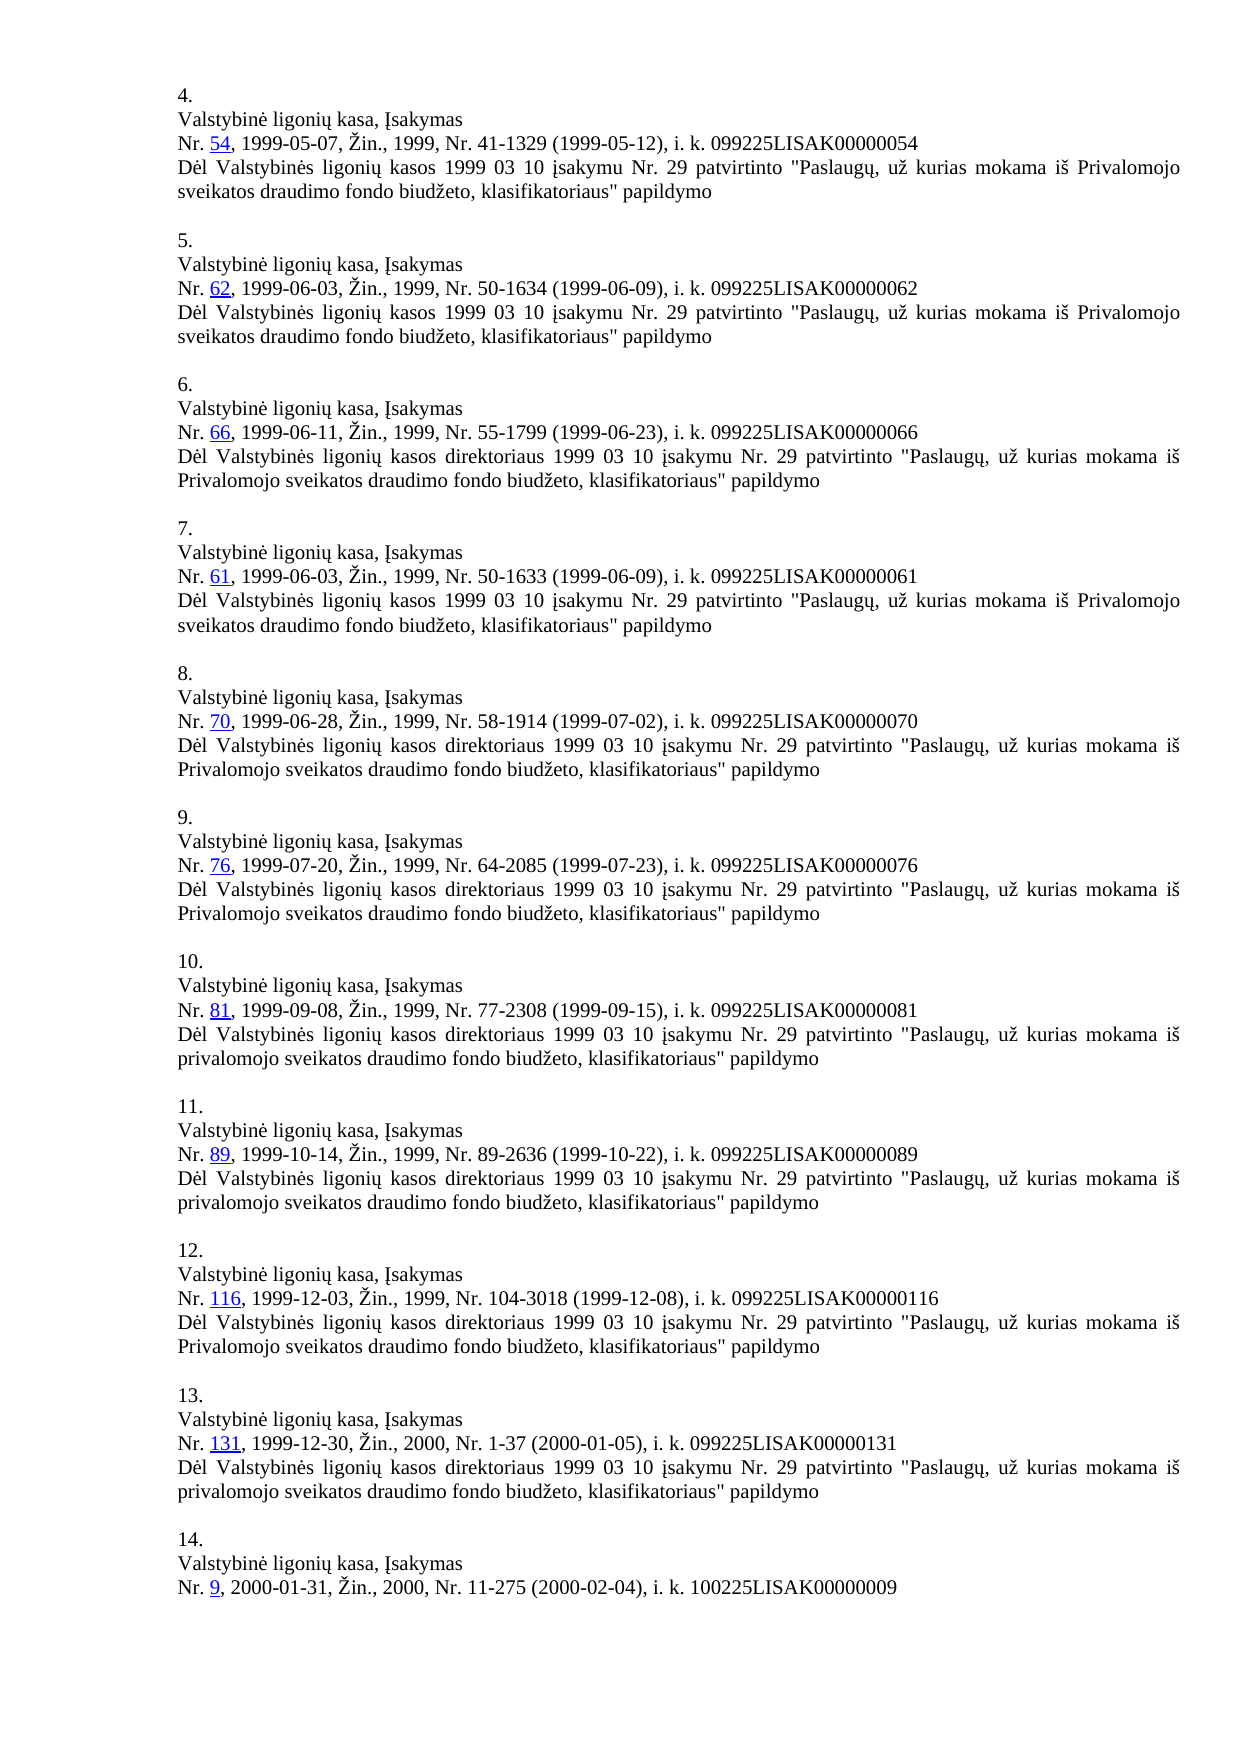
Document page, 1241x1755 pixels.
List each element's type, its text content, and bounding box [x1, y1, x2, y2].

text Valstybinė ligonių kasa, Įsakymas [177, 973, 1181, 997]
text Dėl Valstybinės ligonių kasos direktoriaus 1999 03 10 įsakymu Nr. 29 patvirtinto "Paslaugų, už kurias mokama iš privalomojo sveikatos draudimo fondo biudžeto, klasifikatoriaus" papildymo [177, 1022, 1181, 1070]
text Nr. 61, 1999-06-03, Žin., 1999, Nr. 50-1633 (1999-06-09), i. k. 099225LISAK00000061 [177, 564, 1181, 588]
text Dėl Valstybinės ligonių kasos direktoriaus 1999 03 10 įsakymu Nr. 29 patvirtinto "Paslaugų, už kurias mokama iš privalomojo sveikatos draudimo fondo biudžeto, klasifikatoriaus" papildymo [177, 1166, 1181, 1214]
text Valstybinė ligonių kasa, Įsakymas [177, 252, 1181, 276]
text Nr. 62, 1999-06-03, Žin., 1999, Nr. 50-1634 (1999-06-09), i. k. 099225LISAK00000062 [177, 276, 1181, 300]
text Nr. 54, 1999-05-07, Žin., 1999, Nr. 41-1329 (1999-05-12), i. k. 099225LISAK00000054 [177, 131, 1181, 155]
text 5. [177, 227, 1181, 252]
text 7. [177, 516, 1181, 540]
text Dėl Valstybinės ligonių kasos direktoriaus 1999 03 10 įsakymu Nr. 29 patvirtinto "Paslaugų, už kurias mokama iš privalomojo sveikatos draudimo fondo biudžeto, klasifikatoriaus" papildymo [177, 1455, 1181, 1503]
text Dėl Valstybinės ligonių kasos 1999 03 10 įsakymu Nr. 29 patvirtinto "Paslaugų, už kurias mokama iš Privalomojo sveikatos draudimo fondo biudžeto, klasifikatoriaus" papildymo [177, 588, 1181, 637]
text Nr. 9, 2000-01-31, Žin., 2000, Nr. 11-275 (2000-02-04), i. k. 100225LISAK00000009 [177, 1575, 1181, 1599]
text Valstybinė ligonių kasa, Įsakymas [177, 1118, 1181, 1142]
text Nr. 81, 1999-09-08, Žin., 1999, Nr. 77-2308 (1999-09-15), i. k. 099225LISAK00000081 [177, 997, 1181, 1022]
text Valstybinė ligonių kasa, Įsakymas [177, 107, 1181, 131]
text Dėl Valstybinės ligonių kasos 1999 03 10 įsakymu Nr. 29 patvirtinto "Paslaugų, už kurias mokama iš Privalomojo sveikatos draudimo fondo biudžeto, klasifikatoriaus" papildymo [177, 300, 1181, 348]
text Nr. 76, 1999-07-20, Žin., 1999, Nr. 64-2085 (1999-07-23), i. k. 099225LISAK00000076 [177, 853, 1181, 877]
text Valstybinė ligonių kasa, Įsakymas [177, 1551, 1181, 1575]
text 10. [177, 949, 1181, 973]
text Valstybinė ligonių kasa, Įsakymas [177, 1262, 1181, 1286]
text 4. [177, 83, 1181, 107]
text Dėl Valstybinės ligonių kasos 1999 03 10 įsakymu Nr. 29 patvirtinto "Paslaugų, už kurias mokama iš Privalomojo sveikatos draudimo fondo biudžeto, klasifikatoriaus" papildymo [177, 155, 1181, 203]
text 9. [177, 805, 1181, 829]
text 11. [177, 1094, 1181, 1118]
text Dėl Valstybinės ligonių kasos direktoriaus 1999 03 10 įsakymu Nr. 29 patvirtinto "Paslaugų, už kurias mokama iš Privalomojo sveikatos draudimo fondo biudžeto, klasifikatoriaus" papildymo [177, 877, 1181, 925]
text Dėl Valstybinės ligonių kasos direktoriaus 1999 03 10 įsakymu Nr. 29 patvirtinto "Paslaugų, už kurias mokama iš Privalomojo sveikatos draudimo fondo biudžeto, klasifikatoriaus" papildymo [177, 733, 1181, 781]
text Valstybinė ligonių kasa, Įsakymas [177, 1407, 1181, 1431]
text Nr. 70, 1999-06-28, Žin., 1999, Nr. 58-1914 (1999-07-02), i. k. 099225LISAK00000070 [177, 709, 1181, 733]
text Nr. 66, 1999-06-11, Žin., 1999, Nr. 55-1799 (1999-06-23), i. k. 099225LISAK00000066 [177, 420, 1181, 444]
text Valstybinė ligonių kasa, Įsakymas [177, 396, 1181, 420]
text Nr. 89, 1999-10-14, Žin., 1999, Nr. 89-2636 (1999-10-22), i. k. 099225LISAK00000089 [177, 1142, 1181, 1166]
text 12. [177, 1238, 1181, 1262]
text Nr. 116, 1999-12-03, Žin., 1999, Nr. 104-3018 (1999-12-08), i. k. 099225LISAK00000116 [177, 1286, 1181, 1310]
text 14. [177, 1527, 1181, 1551]
text Valstybinė ligonių kasa, Įsakymas [177, 685, 1181, 709]
text 8. [177, 661, 1181, 685]
text Nr. 131, 1999-12-30, Žin., 2000, Nr. 1-37 (2000-01-05), i. k. 099225LISAK00000131 [177, 1431, 1181, 1455]
text Valstybinė ligonių kasa, Įsakymas [177, 829, 1181, 853]
text 13. [177, 1382, 1181, 1407]
text 6. [177, 372, 1181, 396]
text Valstybinė ligonių kasa, Įsakymas [177, 540, 1181, 564]
text Dėl Valstybinės ligonių kasos direktoriaus 1999 03 10 įsakymu Nr. 29 patvirtinto "Paslaugų, už kurias mokama iš Privalomojo sveikatos draudimo fondo biudžeto, klasifikatoriaus" papildymo [177, 1310, 1181, 1358]
text Dėl Valstybinės ligonių kasos direktoriaus 1999 03 10 įsakymu Nr. 29 patvirtinto "Paslaugų, už kurias mokama iš Privalomojo sveikatos draudimo fondo biudžeto, klasifikatoriaus" papildymo [177, 444, 1181, 492]
